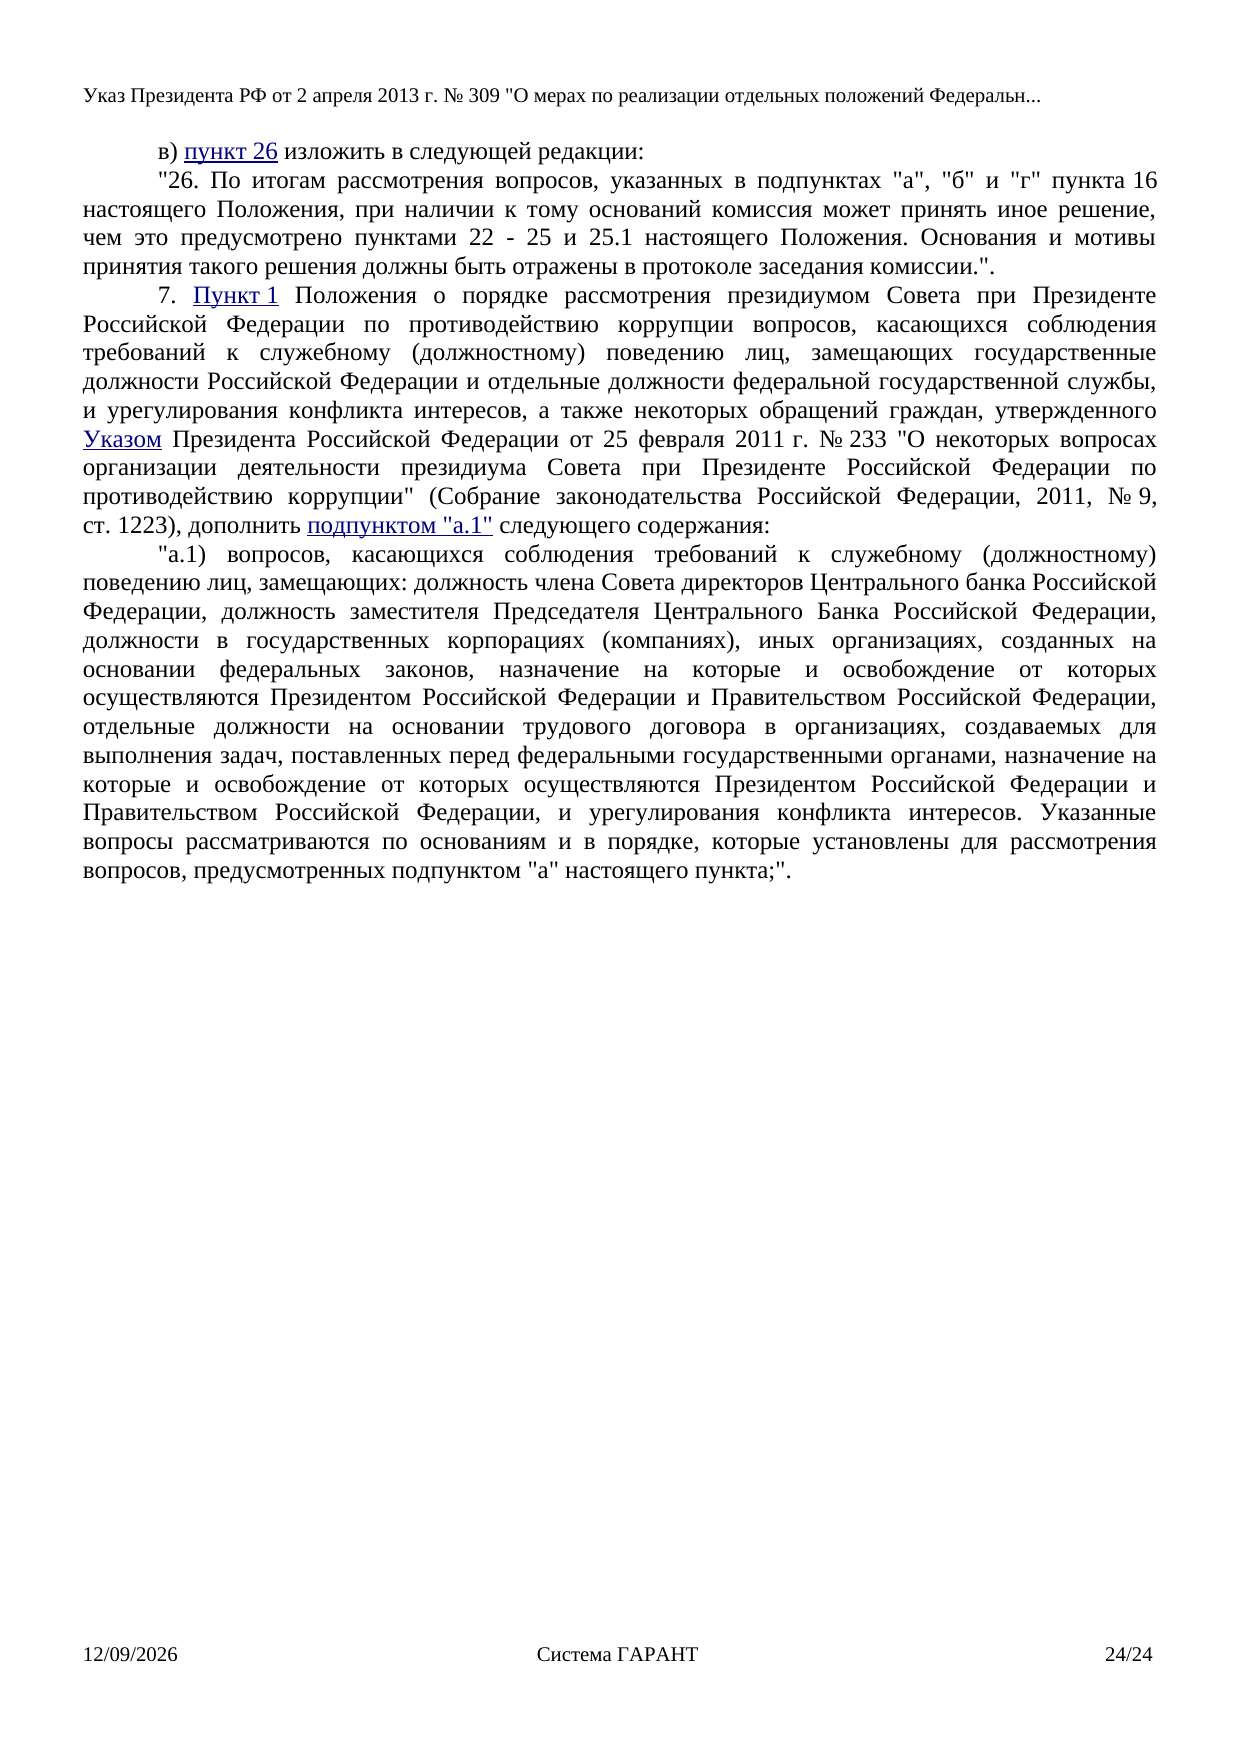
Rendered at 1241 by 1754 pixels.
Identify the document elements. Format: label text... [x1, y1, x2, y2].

text "26. По итогам рассмотрения вопросов, указанных в подпунктах "а", "б" и "г" пункта 16 настоящего Положения, при наличии к тому оснований комиссия может принять иное решение, чем это предусмотрено пунктами 22 - 25 и 25.1 настоящего Положения. Основания и мотивы принятия такого решения должны быть отражены в протоколе заседания комиссии.". [83, 165, 1157, 280]
text в) пункт 26 изложить в следующей редакции: [83, 136, 1157, 165]
text 7. Пункт 1 Положения о порядке рассмотрения президиумом Совета при Президенте Российской Федерации по противодействию коррупции вопросов, касающихся соблюдения требований к служебному (должностному) поведению лиц, замещающих государственные должности Российской Федерации и отдельные должности федеральной государственной службы, и урегулирования конфликта интересов, а также некоторых обращений граждан, утвержденного Указом Президента Российской Федерации от 25 февраля 2011 г. № 233 "О некоторых вопросах организации деятельности президиума Совета при Президенте Российской Федерации по противодействию коррупции" (Собрание законодательства Российской Федерации, 2011, № 9, ст. 1223), дополнить подпунктом "а.1" следующего содержания: [83, 280, 1157, 539]
text "а.1) вопросов, касающихся соблюдения требований к служебному (должностному) поведению лиц, замещающих: должность члена Совета директоров Центрального банка Российской Федерации, должность заместителя Председателя Центрального Банка Российской Федерации, должности в государственных корпорациях (компаниях), иных организациях, созданных на основании федеральных законов, назначение на которые и освобождение от которых осуществляются Президентом Российской Федерации и Правительством Российской Федерации, отдельные должности на основании трудового договора в организациях, создаваемых для выполнения задач, поставленных перед федеральными государственными органами, назначение на которые и освобождение от которых осуществляются Президентом Российской Федерации и Правительством Российской Федерации, и урегулирования конфликта интересов. Указанные вопросы рассматриваются по основаниям и в порядке, которые установлены для рассмотрения вопросов, предусмотренных подпунктом "а" настоящего пункта;". [83, 539, 1157, 884]
